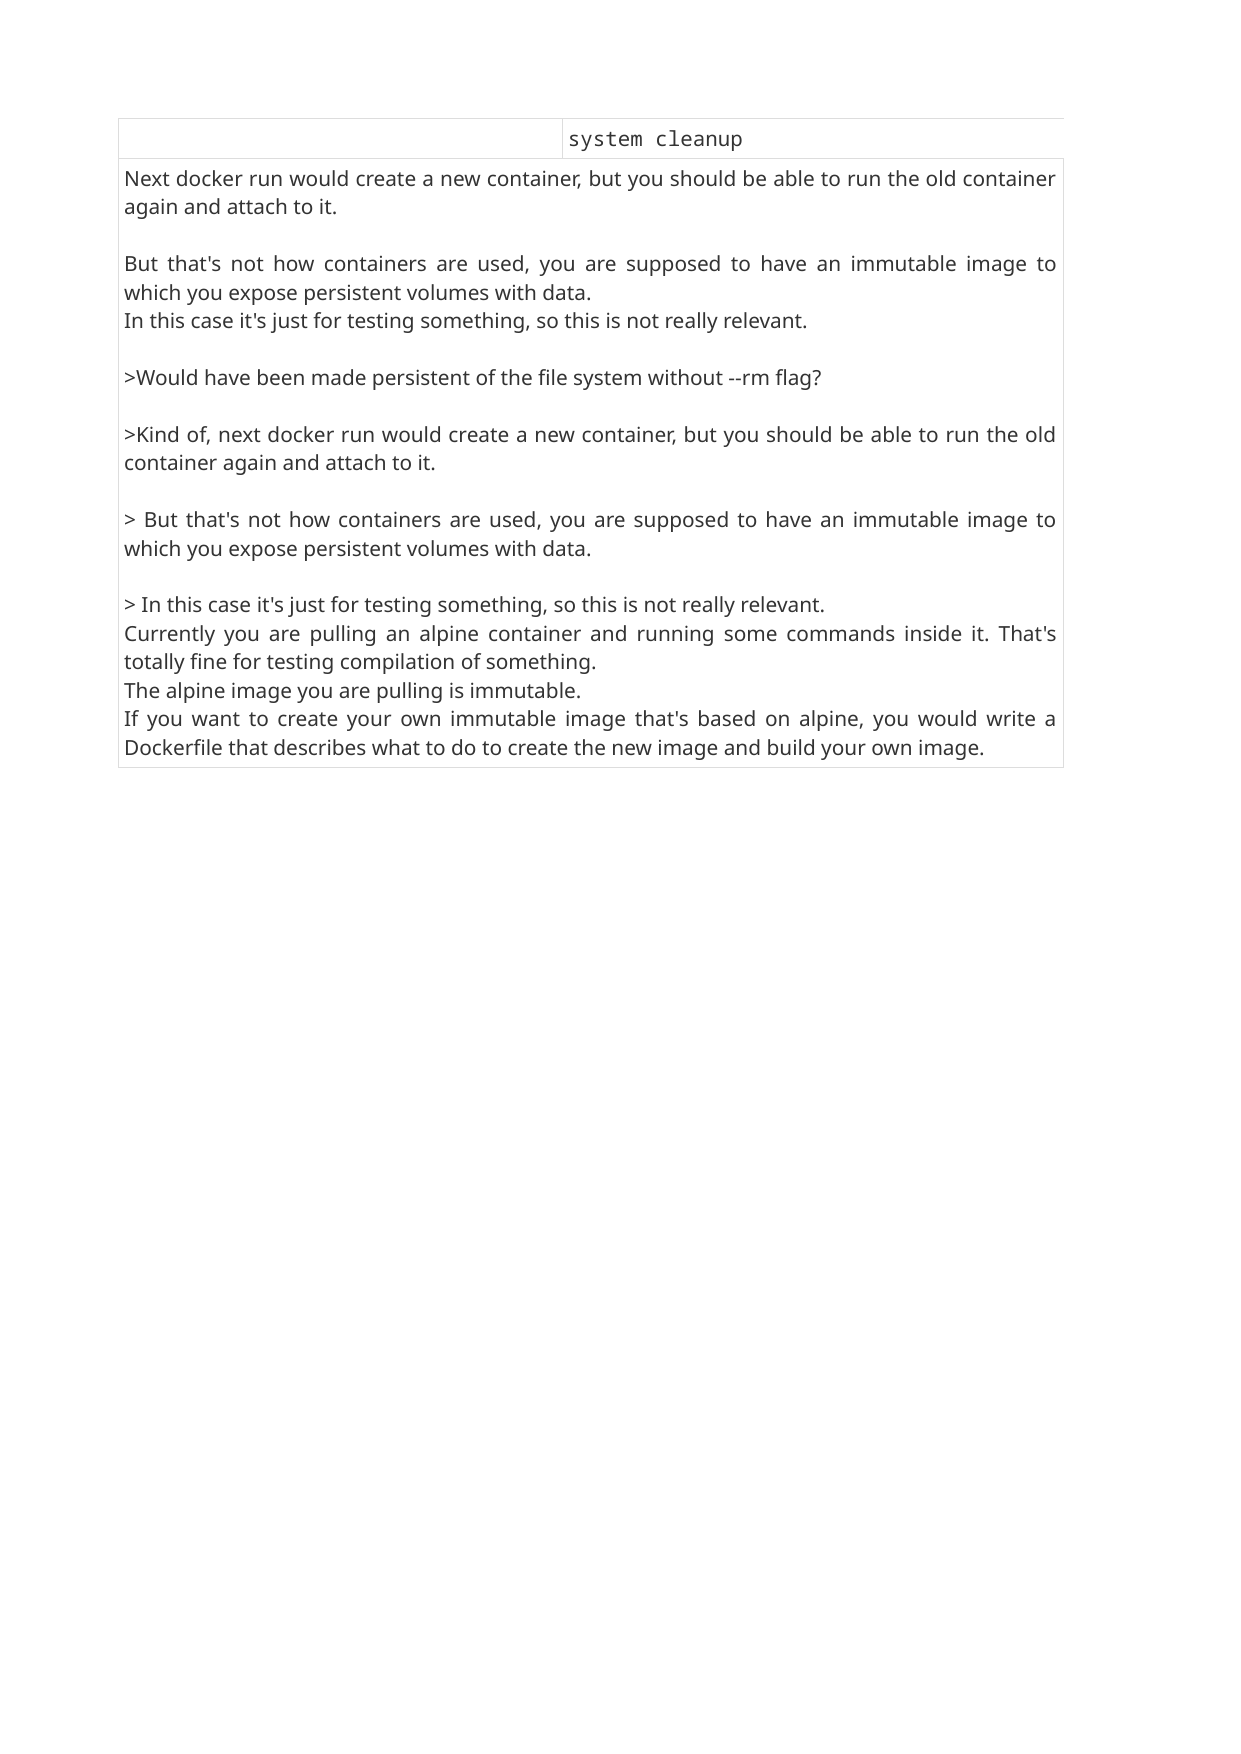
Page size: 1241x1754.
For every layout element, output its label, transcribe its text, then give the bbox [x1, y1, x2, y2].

table_cell system cleanup [563, 119, 1063, 158]
table_cell [119, 119, 562, 158]
table_cell Next docker run would create a new container, but you should be able to run the old container again and attach to it. But that's not how containers are used, you are supposed to have an immutable image to which you expose persistent volumes with data. In this case it's just for testing something, so this is not really relevant. >Would have been made persistent of the file system without --rm flag? >Kind of, next docker run would create a new container, but you should be able to run the old container again and attach to it. > But that's not how containers are used, you are supposed to have an immutable image to which you expose persistent volumes with data. > In this case it's just for testing something, so this is not really relevant. Currently you are pulling an alpine container and running some commands inside it. That's totally fine for testing compilation of something. The alpine image you are pulling is immutable. If you want to create your own immutable image that's based on alpine, you would write a Dockerfile that describes what to do to create the new image and build your own image. [119, 159, 1063, 767]
